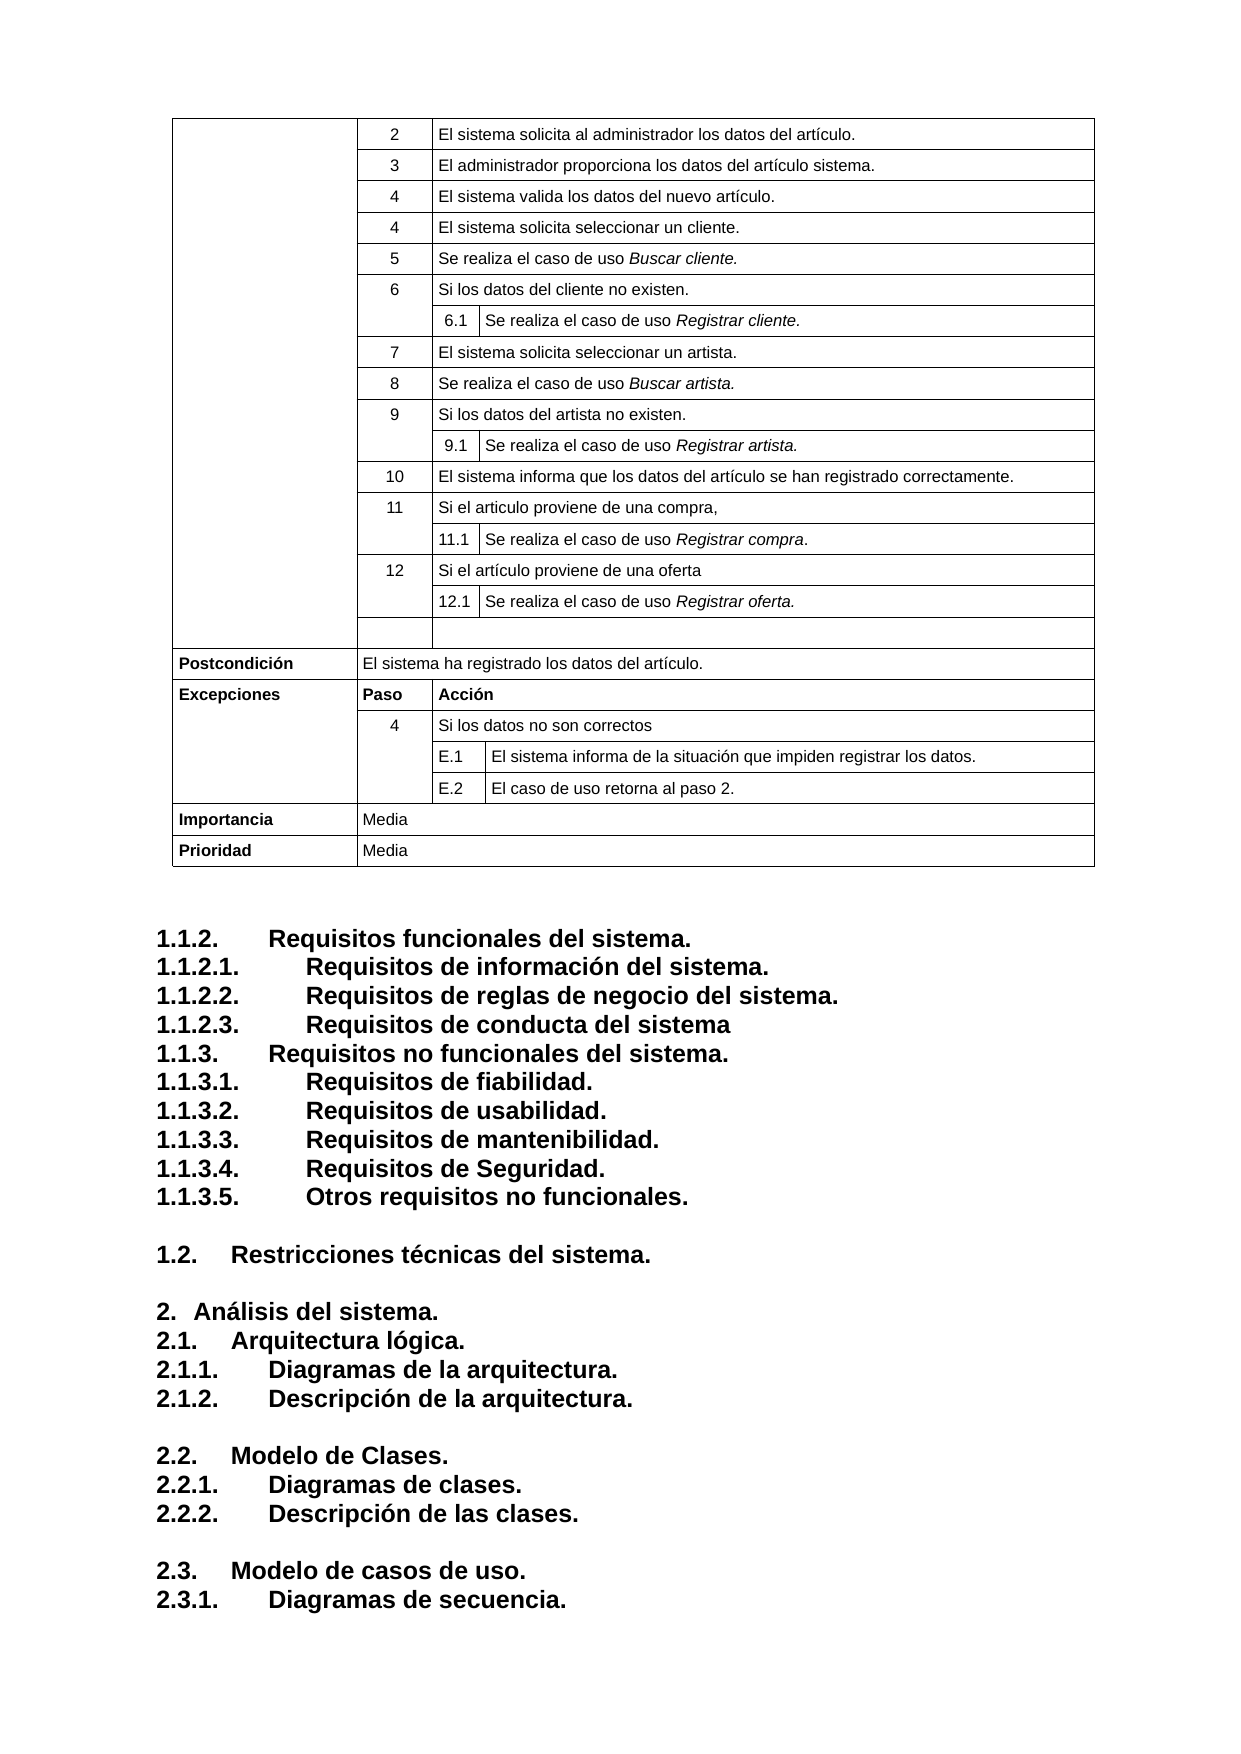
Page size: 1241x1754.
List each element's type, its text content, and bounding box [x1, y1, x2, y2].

list Requisitos de fiabilidad. [156, 1067, 1093, 1096]
list Diagramas de clases. [156, 1470, 1093, 1499]
table_cell Se realiza el caso de uso Buscar cliente. [433, 244, 1094, 274]
table_cell 3 [358, 150, 432, 180]
table_cell [173, 119, 357, 648]
table_cell El sistema ha registrado los datos del artículo. [358, 649, 1094, 679]
table_cell Media [358, 836, 1094, 866]
table_cell Si los datos del cliente no existen. [433, 275, 1094, 305]
table_cell [358, 618, 432, 648]
table_cell 11 [358, 493, 432, 554]
list Análisis del sistema. [156, 1297, 1093, 1326]
table_cell El caso de uso retorna al paso 2. [486, 773, 1094, 803]
list Arquitectura lógica. [156, 1326, 1093, 1355]
table_cell E.2 [433, 773, 485, 803]
table_cell 8 [358, 368, 432, 398]
list Diagramas de la arquitectura. [156, 1355, 1093, 1384]
table_cell 6 [358, 275, 432, 336]
table_cell Se realiza el caso de uso Registrar compra. [480, 524, 1094, 554]
table_cell Postcondición [173, 649, 357, 679]
table_cell El sistema solicita seleccionar un cliente. [433, 213, 1094, 243]
table_cell 12.1 [433, 586, 479, 616]
table_cell 7 [358, 337, 432, 367]
table_cell 12 [358, 555, 432, 616]
list Restricciones técnicas del sistema. [156, 1240, 1093, 1269]
table_cell Se realiza el caso de uso Registrar cliente. [480, 306, 1094, 336]
table_cell Prioridad [173, 836, 357, 866]
table_cell El administrador proporciona los datos del artículo sistema. [433, 150, 1094, 180]
table_cell El sistema valida los datos del nuevo artículo. [433, 181, 1094, 212]
table_cell El sistema informa que los datos del artículo se han registrado correctamente. [433, 462, 1094, 492]
table_cell [433, 618, 1094, 648]
table_cell Se realiza el caso de uso Registrar oferta. [480, 586, 1094, 616]
table_cell Se realiza el caso de uso Registrar artista. [480, 431, 1094, 461]
table_cell 4 [358, 213, 432, 243]
table_cell E.1 [433, 742, 485, 772]
list Diagramas de secuencia. [156, 1585, 1093, 1614]
table_cell Si los datos del artista no existen. [433, 400, 1094, 429]
table_cell 4 [358, 181, 432, 212]
table_cell Media [358, 804, 1094, 834]
list Requisitos funcionales del sistema. [156, 924, 1093, 952]
list Requisitos de usabilidad. [156, 1096, 1093, 1125]
table_cell El sistema solicita al administrador los datos del artículo. [433, 119, 1094, 149]
list Modelo de casos de uso. [156, 1556, 1093, 1585]
table_cell Acción [433, 680, 1094, 710]
table_cell Paso [358, 680, 432, 710]
table_cell Si el articulo proviene de una compra, [433, 493, 1094, 523]
table_cell 11.1 [433, 524, 479, 554]
table_cell Si el artículo proviene de una oferta [433, 555, 1094, 585]
table_cell 5 [358, 244, 432, 274]
table_cell Se realiza el caso de uso Buscar artista. [433, 368, 1094, 398]
list Otros requisitos no funcionales. [156, 1182, 1093, 1211]
table_cell 6.1 [433, 306, 479, 336]
table_cell El sistema solicita seleccionar un artista. [433, 337, 1094, 367]
table_cell 2 [358, 119, 432, 149]
list Requisitos de Seguridad. [156, 1154, 1093, 1182]
list Descripción de las clases. [156, 1499, 1093, 1527]
table_cell Excepciones [173, 680, 357, 803]
list Descripción de la arquitectura. [156, 1384, 1093, 1412]
table_cell 4 [358, 711, 432, 803]
table_cell Importancia [173, 804, 357, 834]
list Requisitos de conducta del sistema [156, 1010, 1093, 1039]
list Requisitos de reglas de negocio del sistema. [156, 981, 1093, 1010]
table_cell 10 [358, 462, 432, 492]
list Requisitos no funcionales del sistema. [156, 1039, 1093, 1067]
list Requisitos de mantenibilidad. [156, 1125, 1093, 1154]
table_cell 9.1 [433, 431, 479, 461]
table_cell El sistema informa de la situación que impiden registrar los datos. [486, 742, 1094, 772]
list Requisitos de información del sistema. [156, 952, 1093, 981]
table_cell Si los datos no son correctos [433, 711, 1094, 741]
table_cell 9 [358, 400, 432, 461]
list Modelo de Clases. [156, 1441, 1093, 1470]
